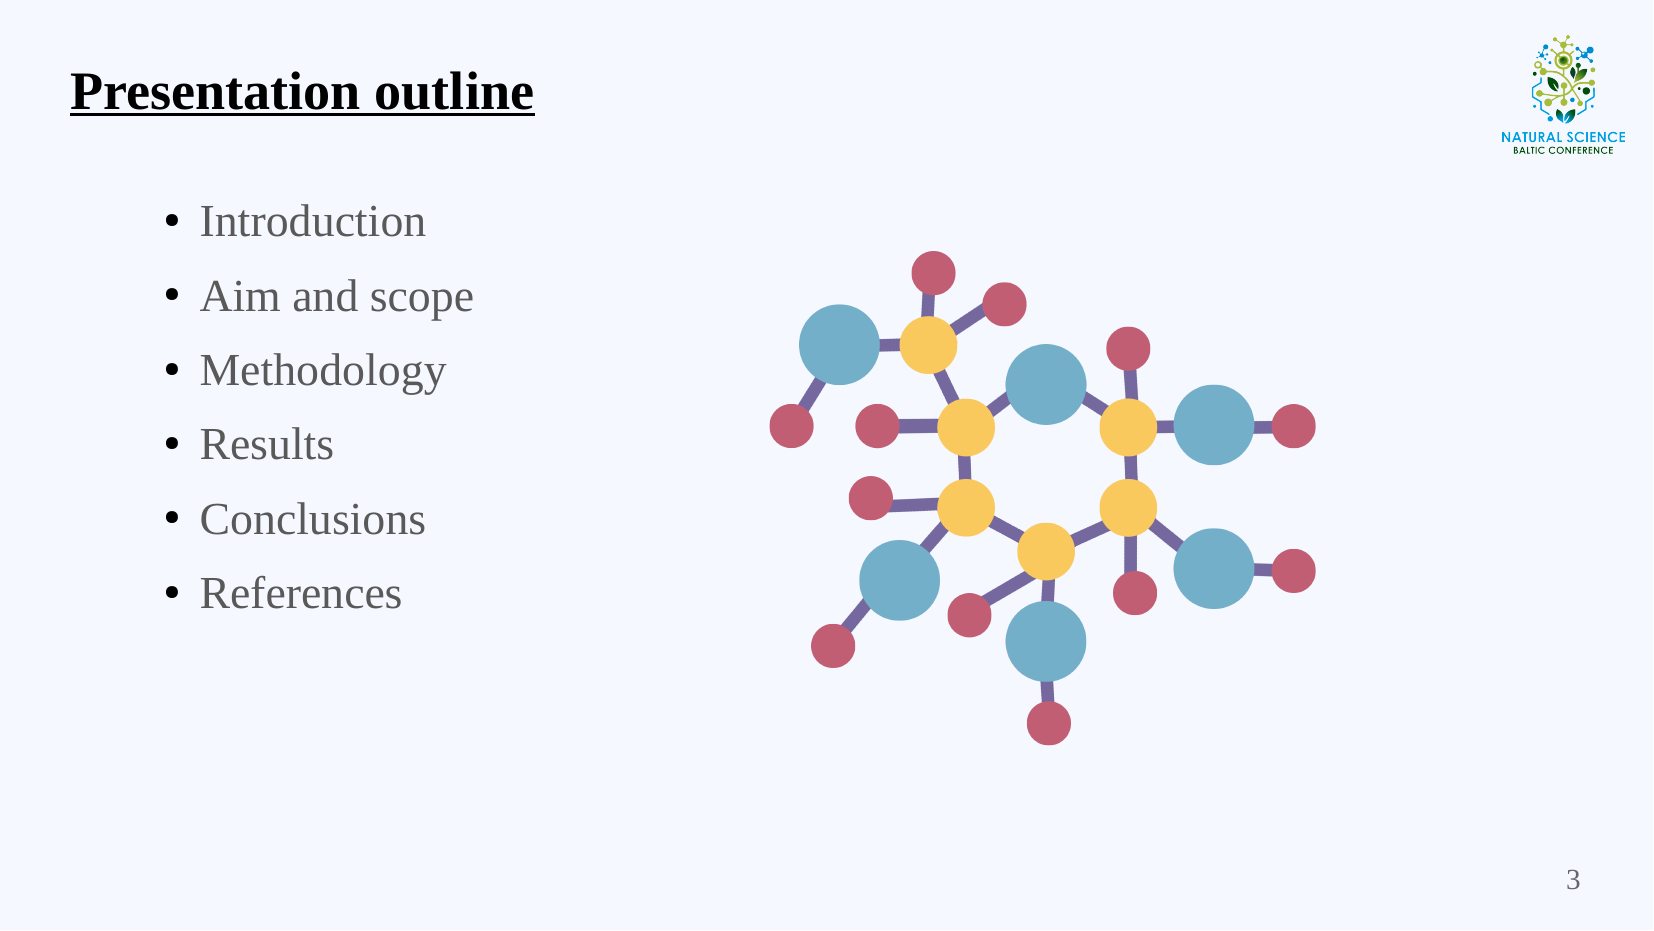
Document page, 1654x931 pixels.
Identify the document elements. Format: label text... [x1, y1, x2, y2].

picture [1502, 35, 1625, 154]
text_box Introduction Aim and scope Methodology Results Conclusions References [149, 188, 709, 626]
title Presentation outline [70, 41, 1502, 142]
picture [720, 175, 1365, 820]
